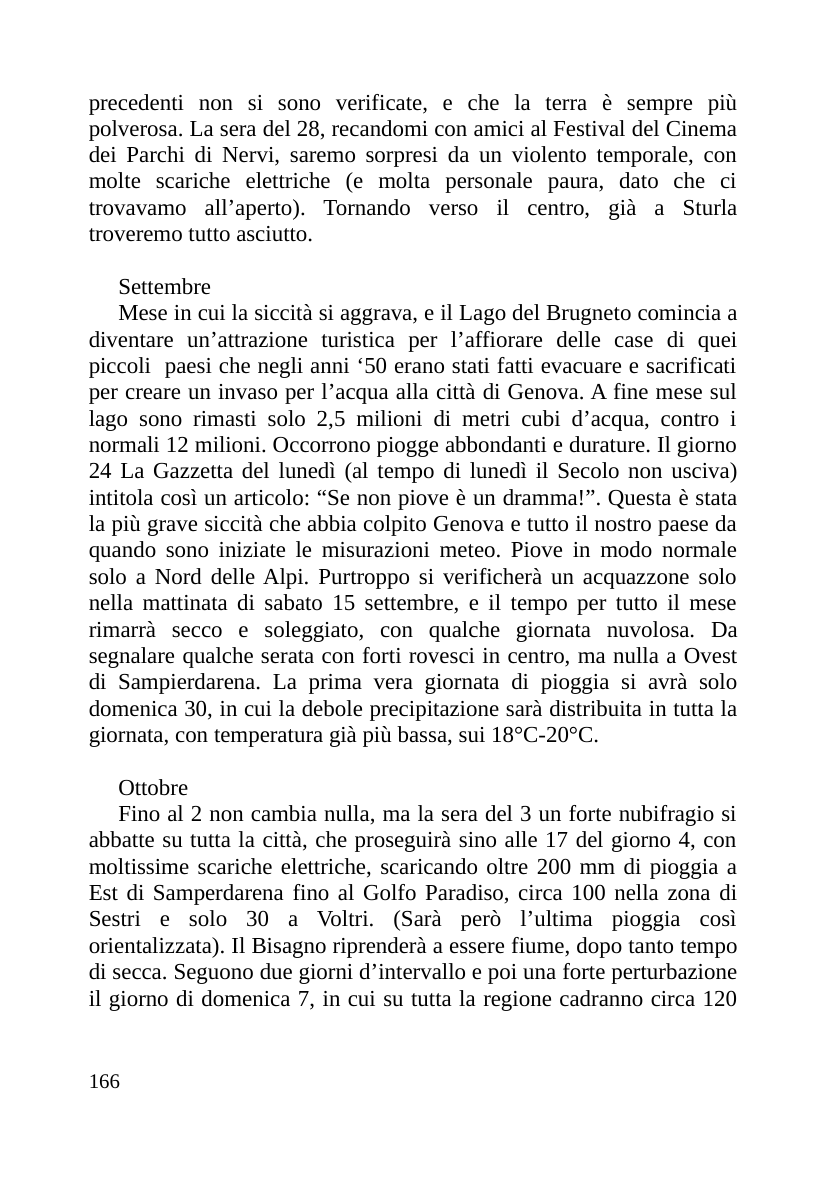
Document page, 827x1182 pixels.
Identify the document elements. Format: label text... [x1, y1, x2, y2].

text Ottobre [88, 774, 738, 800]
text precedenti non si sono verificate, e che la terra è sempre più polverosa. La sera del 28, recandomi con amici al Festival del Cinema dei Parchi di Nervi, saremo sorpresi da un violento temporale, con molte scariche elettriche (e molta personale paura, dato che ci trovavamo all’aperto). Tornando verso il centro, già a Sturla troveremo tutto asciutto. [88, 88, 738, 247]
text Mese in cui la siccità si aggrava, e il Lago del Brugneto comincia a diventare un’attrazione turistica per l’affiorare delle case di quei piccoli paesi che negli anni ‘50 erano stati fatti evacuare e sacrificati per creare un invaso per l’acqua alla città di Genova. A fine mese sul lago sono rimasti solo 2,5 milioni di metri cubi d’acqua, contro i normali 12 milioni. Occorrono piogge abbondanti e durature. Il giorno 24 La Gazzetta del lunedì (al tempo di lunedì il Secolo non usciva) intitola così un articolo: “Se non piove è un dramma!”. Questa è stata la più grave siccità che abbia colpito Genova e tutto il nostro paese da quando sono iniziate le misurazioni meteo. Piove in modo normale solo a Nord delle Alpi. Purtroppo si verificherà un acquazzone solo nella mattinata di sabato 15 settembre, e il tempo per tutto il mese rimarrà secco e soleggiato, con qualche giornata nuvolosa. Da segnalare qualche serata con forti rovesci in centro, ma nulla a Ovest di Sampierdarena. La prima vera giornata di pioggia si avrà solo domenica 30, in cui la debole precipitazione sarà distribuita in tutta la giornata, con temperatura già più bassa, sui 18°C-20°C. [88, 299, 738, 747]
text Settembre [88, 273, 738, 299]
text Fino al 2 non cambia nulla, ma la sera del 3 un forte nubifragio si abbatte su tutta la città, che proseguirà sino alle 17 del giorno 4, con moltissime scariche elettriche, scaricando oltre 200 mm di pioggia a Est di Samperdarena fino al Golfo Paradiso, circa 100 nella zona di Sestri e solo 30 a Voltri. (Sarà però l’ultima pioggia così orientalizzata). Il Bisagno riprenderà a essere fiume, dopo tanto tempo di secca. Seguono due giorni d’intervallo e poi una forte perturbazione il giorno di domenica 7, in cui su tutta la regione cadranno circa 120 [88, 800, 738, 1011]
